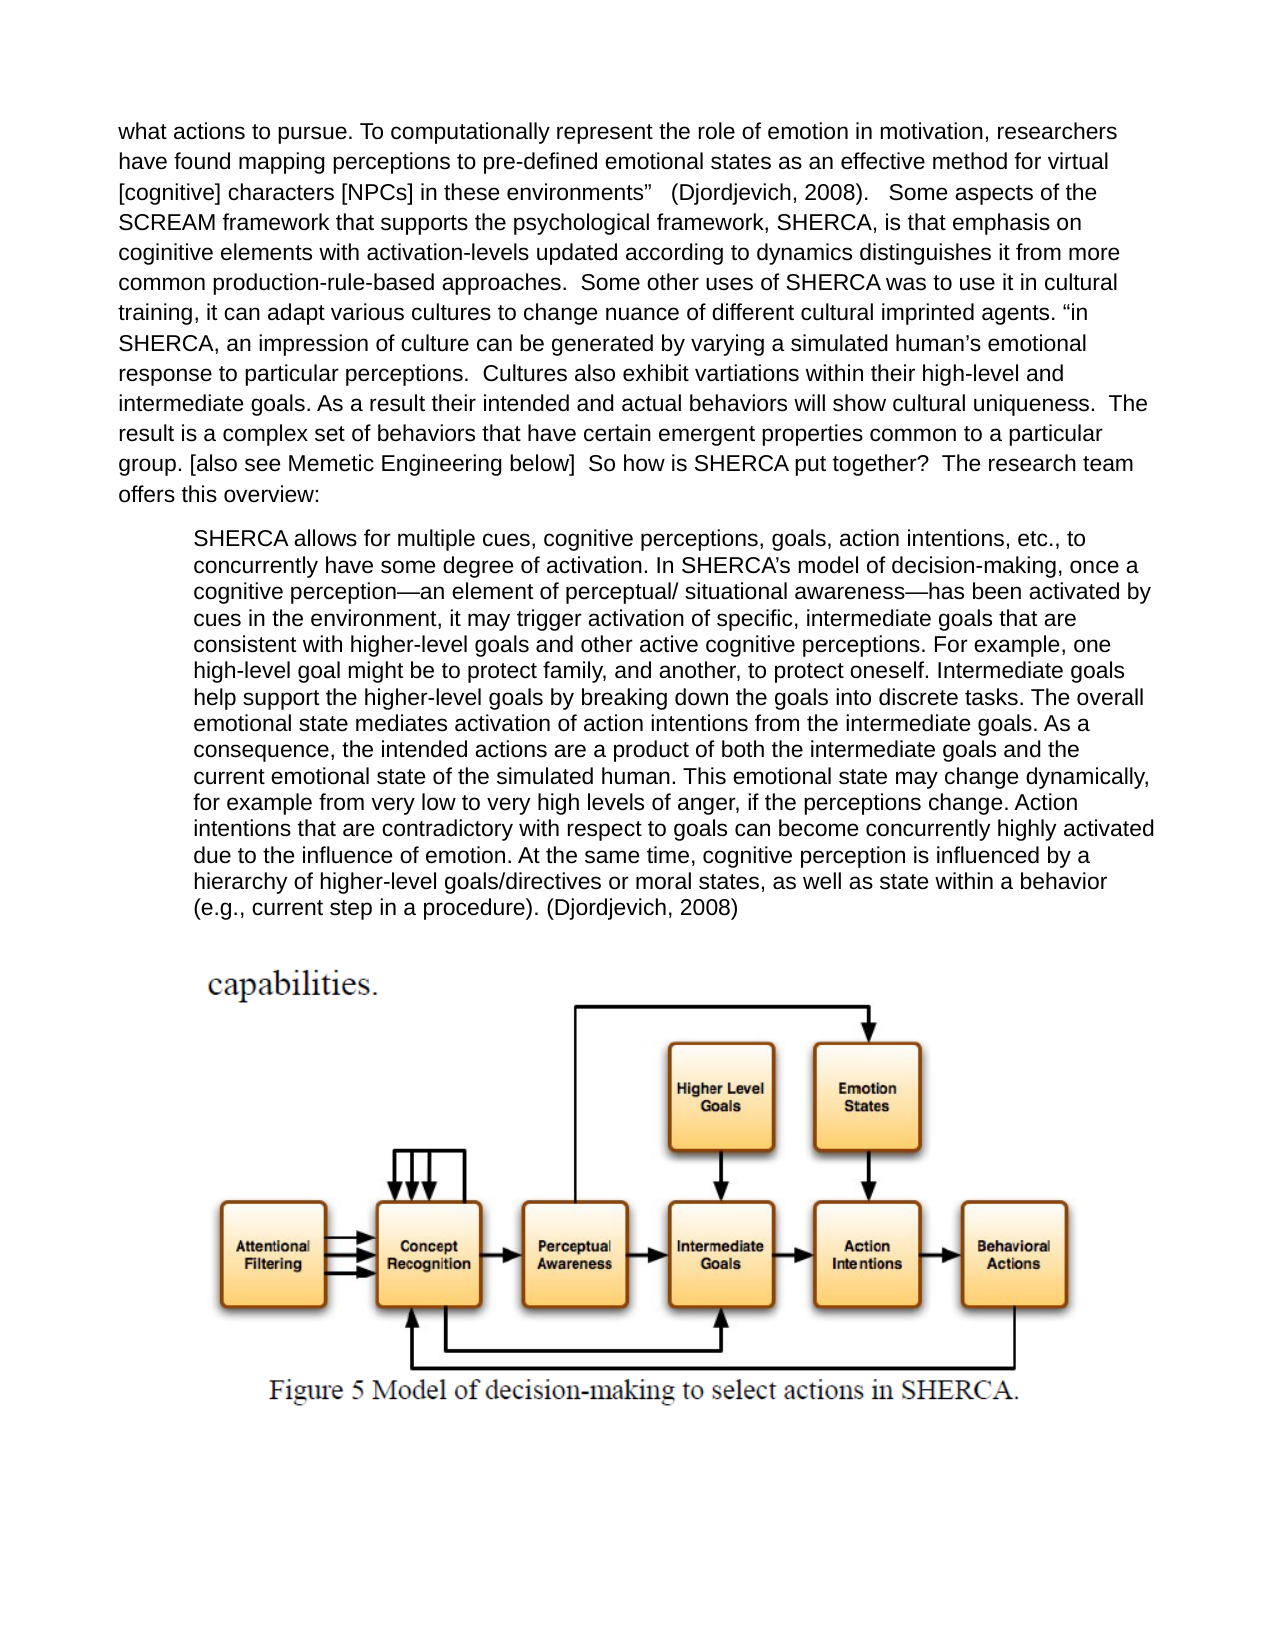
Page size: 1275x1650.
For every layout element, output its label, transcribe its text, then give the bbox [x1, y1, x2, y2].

text SHERCA allows for multiple cues, cognitive perceptions, goals, action intentions, etc., to concurrently have some degree of activation. In SHERCA’s model of decision-making, once a cognitive perception—an element of perceptual/ situational awareness—has been activated by cues in the environment, it may trigger activation of specific, intermediate goals that are consistent with higher-level goals and other active cognitive perceptions. For example, one high-level goal might be to protect family, and another, to protect oneself. Intermediate goals help support the higher-level goals by breaking down the goals into discrete tasks. The overall emotional state mediates activation of action intentions from the intermediate goals. As a consequence, the intended actions are a product of both the intermediate goals and the current emotional state of the simulated human. This emotional state may change dynamically, for example from very low to very high levels of anger, if the perceptions change. Action intentions that are contradictory with respect to goals can become concurrently highly activated due to the influence of emotion. At the same time, cognitive perception is influenced by a hierarchy of higher-level goals/directives or moral states, as well as state within a behavior (e.g., current step in a procedure). (Djordjevich, 2008) [193, 525, 1157, 921]
text what actions to pursue. To computationally represent the role of emotion in motivation, researchers have found mapping perceptions to pre-defined emotional states as an effective method for virtual [cognitive] characters [NPCs] in these environments” (Djordjevich, 2008). Some aspects of the SCREAM framework that supports the psychological framework, SHERCA, is that emphasis on coginitive elements with activation-levels updated according to dynamics distinguishes it from more common production-rule-based approaches. Some other uses of SHERCA was to use it in cultural training, it can adapt various cultures to change nuance of different cultural imprinted agents. “in SHERCA, an impression of culture can be generated by varying a simulated human’s emotional response to particular perceptions. Cultures also exhibit vartiations within their high-level and intermediate goals. As a result their intended and actual behaviors will show cultural uniqueness. The result is a complex set of behaviors that have certain emergent properties common to a particular group. [also see Memetic Engineering below] So how is SHERCA put together? The research team offers this overview: [118, 118, 1157, 507]
picture [195, 965, 1080, 1413]
